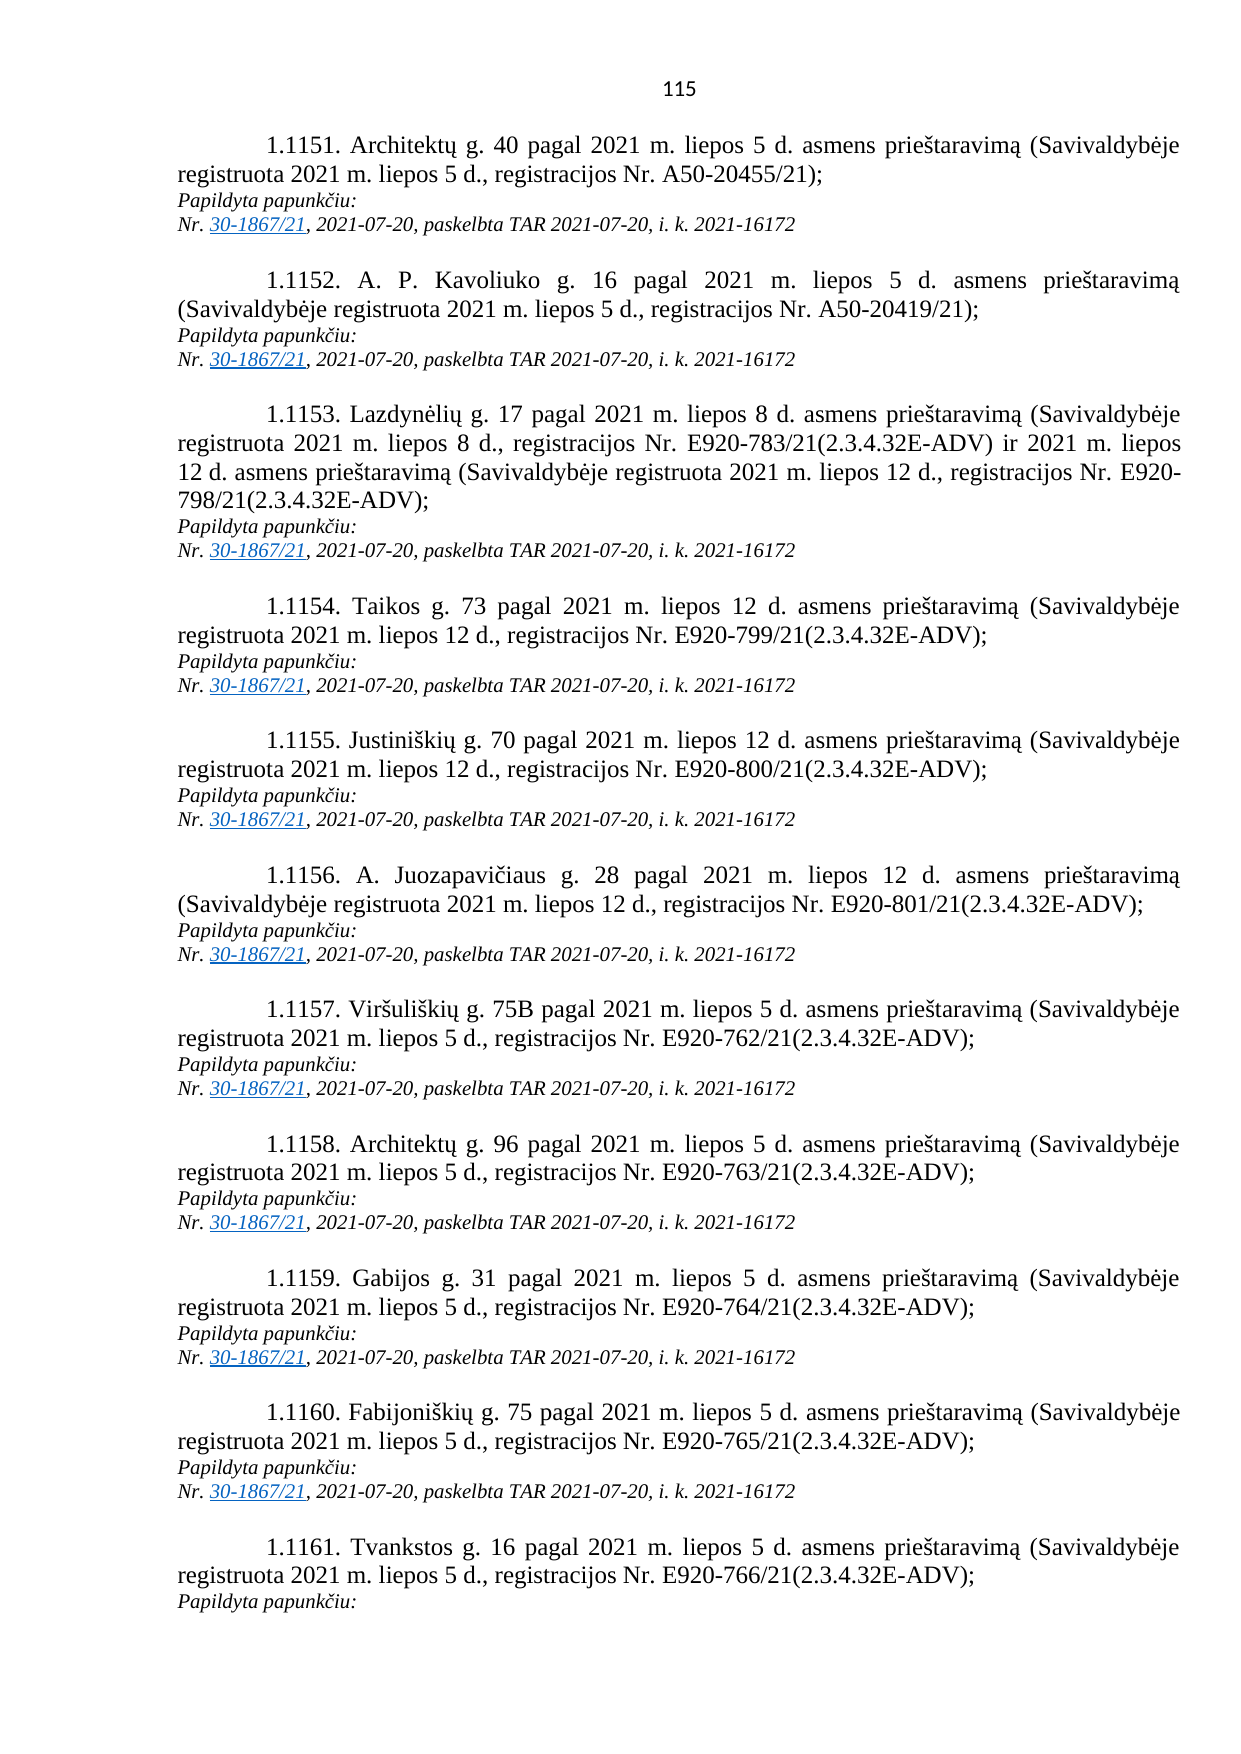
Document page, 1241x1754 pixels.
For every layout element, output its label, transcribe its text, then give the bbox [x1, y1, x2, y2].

text 1.1160. Fabijoniškių g. 75 pagal 2021 m. liepos 5 d. asmens prieštaravimą (Savivaldybėje registruota 2021 m. liepos 5 d., registracijos Nr. E920-765/21(2.3.4.32E-ADV); [177, 1397, 1181, 1455]
text Nr. 30-1867/21, 2021-07-20, paskelbta TAR 2021-07-20, i. k. 2021-16172 [177, 538, 1181, 562]
text Nr. 30-1867/21, 2021-07-20, paskelbta TAR 2021-07-20, i. k. 2021-16172 [177, 347, 1181, 371]
text Papildyta papunkčiu: [177, 1589, 1181, 1613]
text Papildyta papunkčiu: [177, 783, 1181, 807]
text Papildyta papunkčiu: [177, 917, 1181, 942]
text Papildyta papunkčiu: [177, 1052, 1181, 1076]
text 1.1151. Architektų g. 40 pagal 2021 m. liepos 5 d. asmens prieštaravimą (Savivaldybėje registruota 2021 m. liepos 5 d., registracijos Nr. A50-20455/21); [177, 131, 1181, 188]
text 1.1156. A. Juozapavičiaus g. 28 pagal 2021 m. liepos 12 d. asmens prieštaravimą (Savivaldybėje registruota 2021 m. liepos 12 d., registracijos Nr. E920-801/21(2.3.4.32E-ADV); [177, 860, 1181, 917]
text Nr. 30-1867/21, 2021-07-20, paskelbta TAR 2021-07-20, i. k. 2021-16172 [177, 1479, 1181, 1503]
text 1.1153. Lazdynėlių g. 17 pagal 2021 m. liepos 8 d. asmens prieštaravimą (Savivaldybėje registruota 2021 m. liepos 8 d., registracijos Nr. E920-783/21(2.3.4.32E-ADV) ir 2021 m. liepos 12 d. asmens prieštaravimą (Savivaldybėje registruota 2021 m. liepos 12 d., registracijos Nr. E920-798/21(2.3.4.32E-ADV); [177, 399, 1181, 514]
text Papildyta papunkčiu: [177, 188, 1181, 212]
text Nr. 30-1867/21, 2021-07-20, paskelbta TAR 2021-07-20, i. k. 2021-16172 [177, 1210, 1181, 1234]
text 1.1161. Tvankstos g. 16 pagal 2021 m. liepos 5 d. asmens prieštaravimą (Savivaldybėje registruota 2021 m. liepos 5 d., registracijos Nr. E920-766/21(2.3.4.32E-ADV); [177, 1532, 1181, 1589]
text Papildyta papunkčiu: [177, 649, 1181, 673]
text Nr. 30-1867/21, 2021-07-20, paskelbta TAR 2021-07-20, i. k. 2021-16172 [177, 942, 1181, 966]
text Papildyta papunkčiu: [177, 1455, 1181, 1479]
text 1.1158. Architektų g. 96 pagal 2021 m. liepos 5 d. asmens prieštaravimą (Savivaldybėje registruota 2021 m. liepos 5 d., registracijos Nr. E920-763/21(2.3.4.32E-ADV); [177, 1129, 1181, 1186]
text Papildyta papunkčiu: [177, 322, 1181, 347]
text 1.1155. Justiniškių g. 70 pagal 2021 m. liepos 12 d. asmens prieštaravimą (Savivaldybėje registruota 2021 m. liepos 12 d., registracijos Nr. E920-800/21(2.3.4.32E-ADV); [177, 726, 1181, 783]
text Nr. 30-1867/21, 2021-07-20, paskelbta TAR 2021-07-20, i. k. 2021-16172 [177, 212, 1181, 236]
text Papildyta papunkčiu: [177, 1321, 1181, 1345]
text Nr. 30-1867/21, 2021-07-20, paskelbta TAR 2021-07-20, i. k. 2021-16172 [177, 807, 1181, 831]
text Papildyta papunkčiu: [177, 1186, 1181, 1210]
text Papildyta papunkčiu: [177, 514, 1181, 538]
text Nr. 30-1867/21, 2021-07-20, paskelbta TAR 2021-07-20, i. k. 2021-16172 [177, 1345, 1181, 1369]
text Nr. 30-1867/21, 2021-07-20, paskelbta TAR 2021-07-20, i. k. 2021-16172 [177, 1076, 1181, 1100]
text 1.1154. Taikos g. 73 pagal 2021 m. liepos 12 d. asmens prieštaravimą (Savivaldybėje registruota 2021 m. liepos 12 d., registracijos Nr. E920-799/21(2.3.4.32E-ADV); [177, 591, 1181, 649]
text Nr. 30-1867/21, 2021-07-20, paskelbta TAR 2021-07-20, i. k. 2021-16172 [177, 673, 1181, 697]
text 1.1159. Gabijos g. 31 pagal 2021 m. liepos 5 d. asmens prieštaravimą (Savivaldybėje registruota 2021 m. liepos 5 d., registracijos Nr. E920-764/21(2.3.4.32E-ADV); [177, 1263, 1181, 1321]
text 1.1152. A. P. Kavoliuko g. 16 pagal 2021 m. liepos 5 d. asmens prieštaravimą (Savivaldybėje registruota 2021 m. liepos 5 d., registracijos Nr. A50-20419/21); [177, 265, 1181, 322]
text 1.1157. Viršuliškių g. 75B pagal 2021 m. liepos 5 d. asmens prieštaravimą (Savivaldybėje registruota 2021 m. liepos 5 d., registracijos Nr. E920-762/21(2.3.4.32E-ADV); [177, 994, 1181, 1052]
